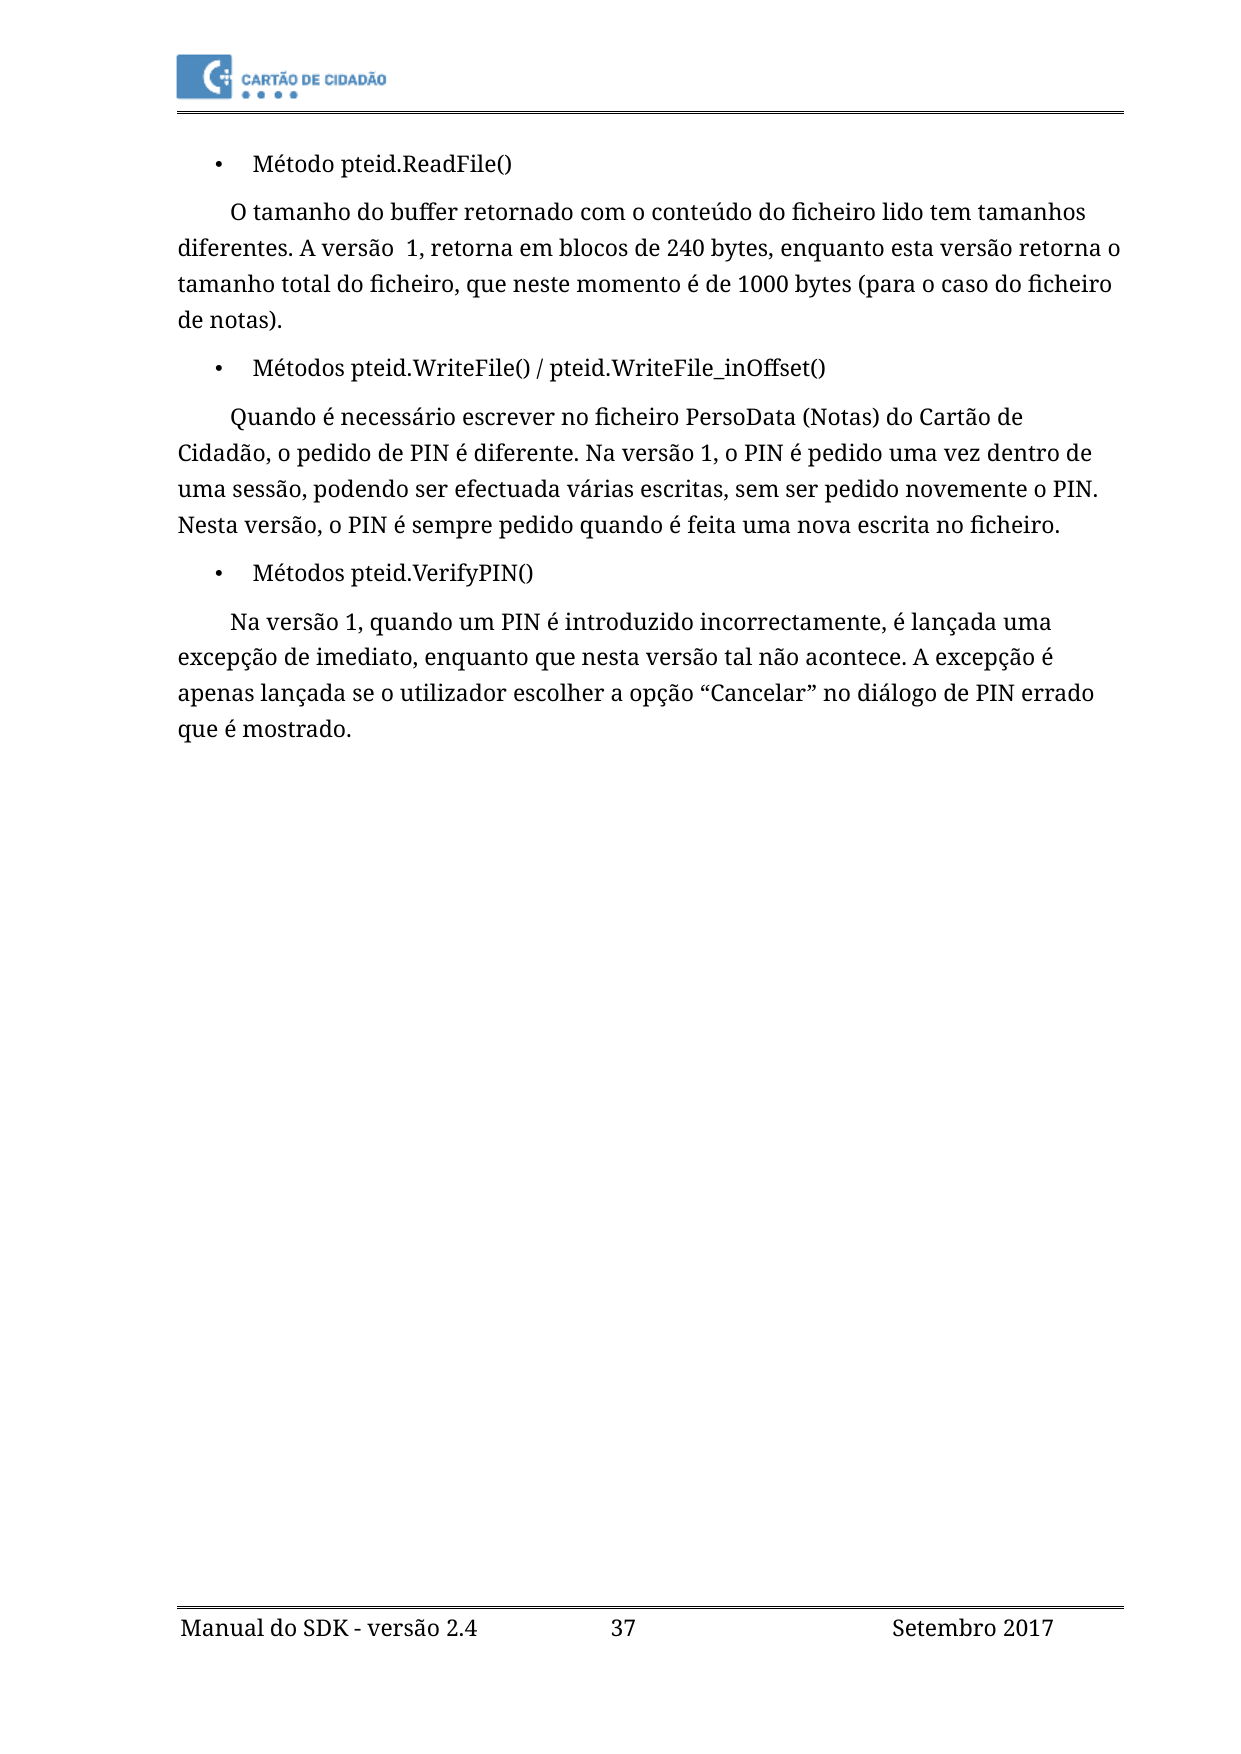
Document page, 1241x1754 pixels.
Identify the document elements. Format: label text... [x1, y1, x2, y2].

list Métodos pteid.WriteFile() / pteid.WriteFile_inOffset() [215, 352, 1124, 383]
text O tamanho do buffer retornado com o conteúdo do ficheiro lido tem tamanhos diferentes. A versão 1, retorna em blocos de 240 bytes, enquanto esta versão retorna o tamanho total do ficheiro, que neste momento é de 1000 bytes (para o caso do ficheiro de notas). [177, 196, 1124, 335]
list Métodos pteid.VerifyPIN() [215, 557, 1124, 588]
list Método pteid.ReadFile() [215, 148, 1124, 179]
picture [174, 49, 428, 106]
text Na versão 1, quando um PIN é introduzido incorrectamente, é lançada uma excepção de imediato, enquanto que nesta versão tal não acontece. A excepção é apenas lançada se o utilizador escolher a opção “Cancelar” no diálogo de PIN errado que é mostrado. [177, 605, 1124, 744]
text Quando é necessário escrever no ficheiro PersoData (Notas) do Cartão de Cidadão, o pedido de PIN é diferente. Na versão 1, o PIN é pedido uma vez dentro de uma sessão, podendo ser efectuada várias escritas, sem ser pedido novemente o PIN. Nesta versão, o PIN é sempre pedido quando é feita uma nova escrita no ficheiro. [177, 401, 1124, 540]
